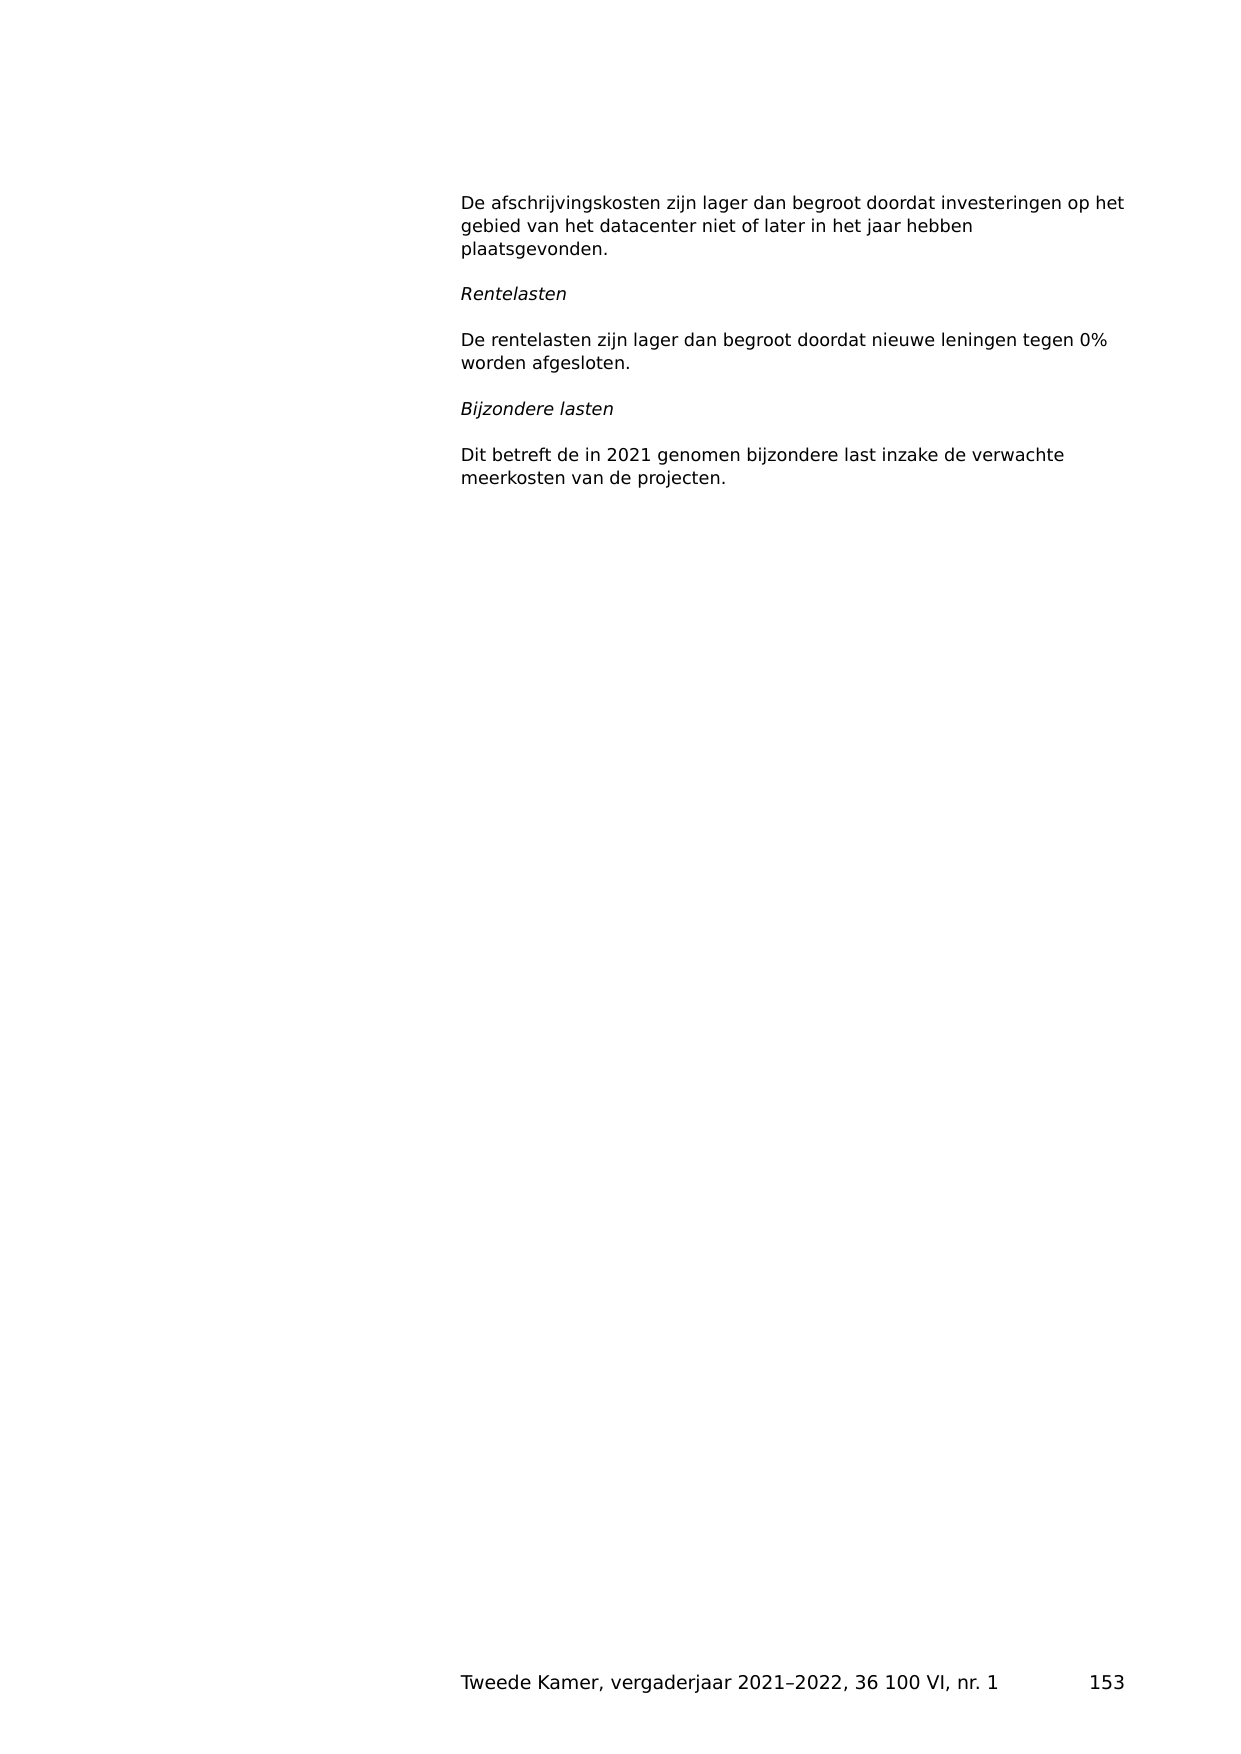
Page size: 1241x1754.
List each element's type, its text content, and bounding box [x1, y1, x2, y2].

text Rentelasten [461, 282, 1125, 305]
text Dit betreft de in 2021 genomen bijzondere last inzake de verwachte meerkosten van de projecten. [461, 443, 1125, 489]
text De afschrijvingskosten zijn lager dan begroot doordat investeringen op het gebied van het datacenter niet of later in het jaar hebben plaatsgevonden. [461, 191, 1125, 259]
text De rentelasten zijn lager dan begroot doordat nieuwe leningen tegen 0% worden afgesloten. [461, 328, 1125, 374]
text Bijzondere lasten [461, 397, 1125, 420]
